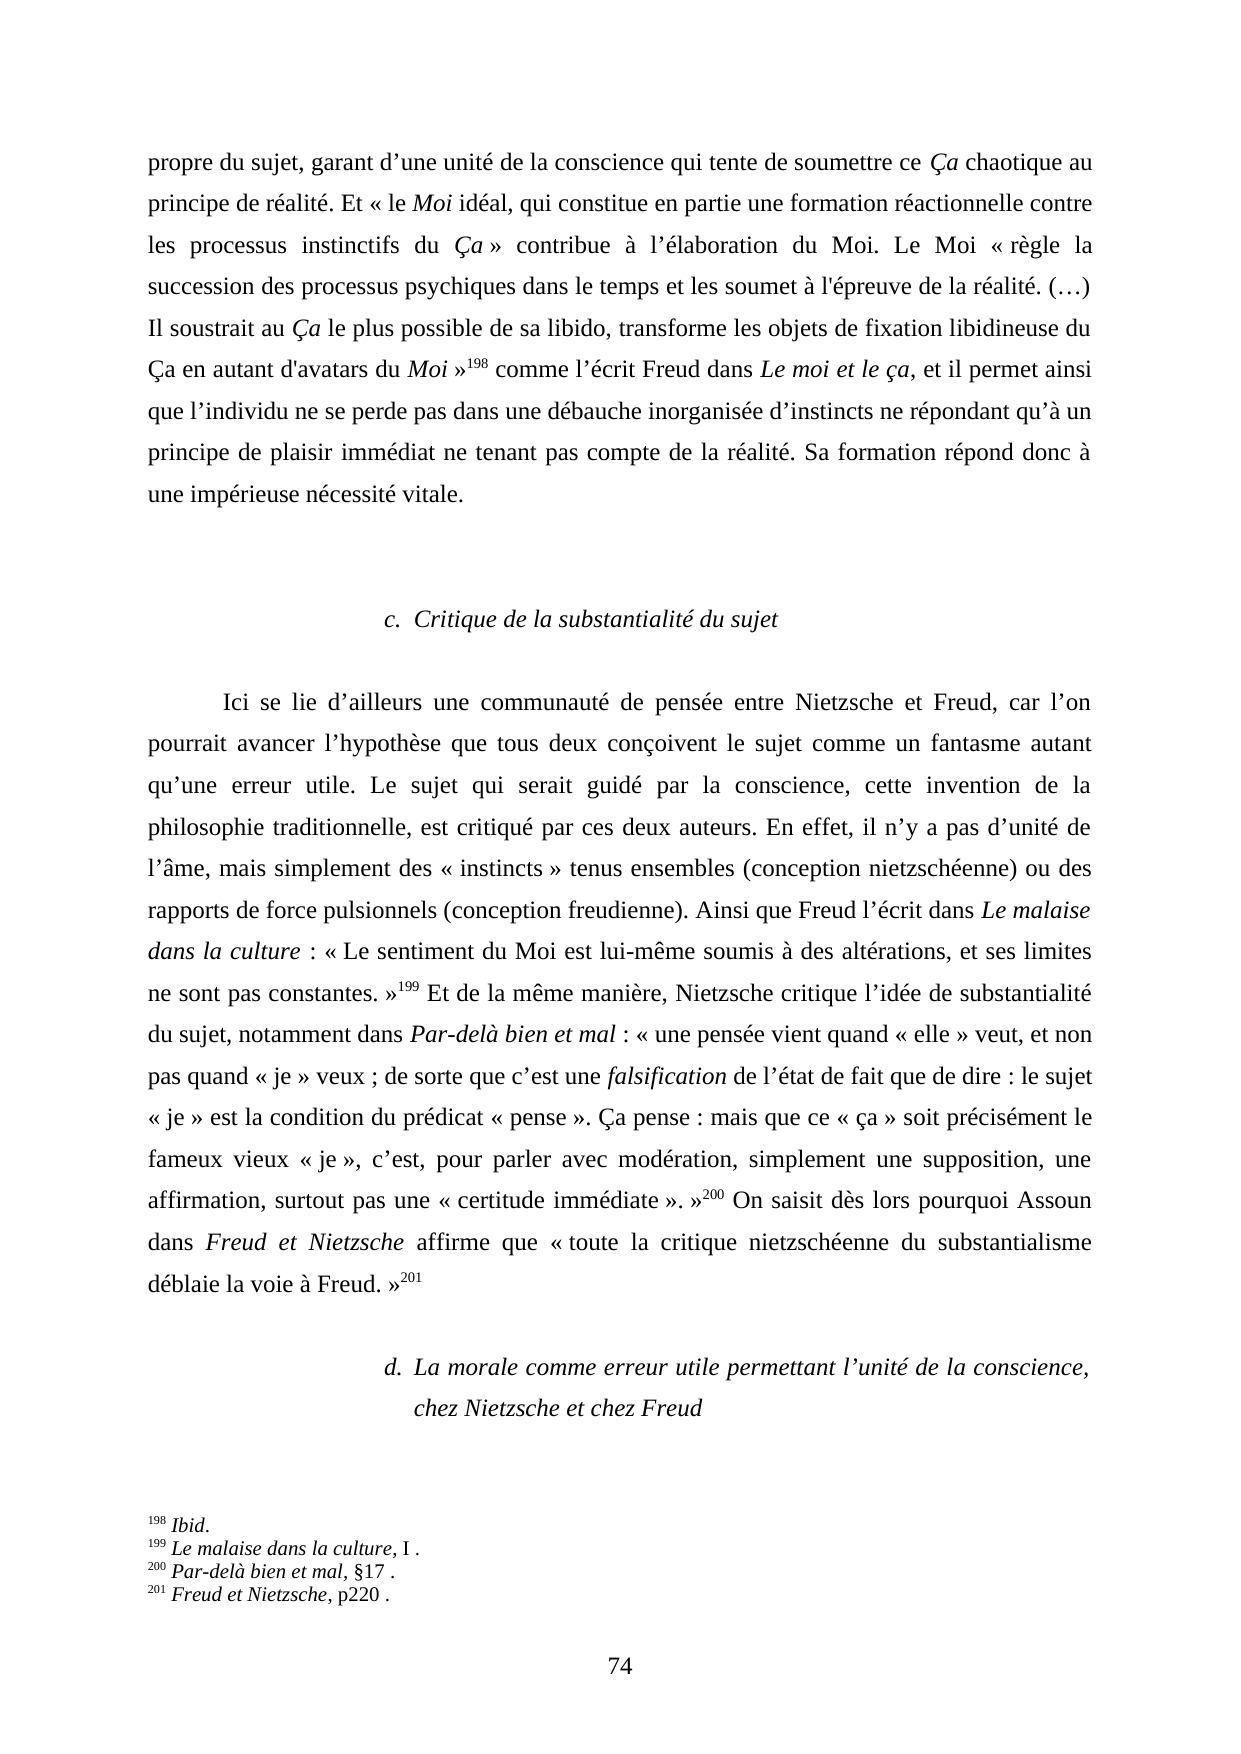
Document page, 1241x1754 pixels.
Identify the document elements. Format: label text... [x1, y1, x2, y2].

text propre du sujet, garant d’une unité de la conscience qui tente de soumettre ce Ça chaotique au principe de réalité. Et « le Moi idéal, qui constitue en partie une formation réactionnelle contre les processus instinctifs du Ça » contribue à l’élaboration du Moi. Le Moi « règle la succession des processus psychiques dans le temps et les soumet à l'épreuve de la réalité. (…) Il soustrait au Ça le plus possible de sa libido, transforme les objets de fixation libidineuse du Ça en autant d'avatars du Moi » comme l’écrit Freud dans Le moi et le ça, et il permet ainsi que l’individu ne se perde pas dans une débauche inorganisée d’instincts ne répondant qu’à un principe de plaisir immédiat ne tenant pas compte de la réalité. Sa formation répond donc à une impérieuse nécessité vitale. [148, 148, 1092, 508]
text Par-delà bien et mal, §17 . [148, 1560, 1092, 1583]
text Ici se lie d’ailleurs une communauté de pensée entre Nietzsche et Freud, car l’on pourrait avancer l’hypothèse que tous deux conçoivent le sujet comme un fantasme autant qu’une erreur utile. Le sujet qui serait guidé par la conscience, cette invention de la philosophie traditionnelle, est critiqué par ces deux auteurs. En effet, il n’y a pas d’unité de l’âme, mais simplement des « instincts » tenus ensembles (conception nietzschéenne) ou des rapports de force pulsionnels (conception freudienne). Ainsi que Freud l’écrit dans Le malaise dans la culture : « Le sentiment du Moi est lui-même soumis à des altérations, et ses limites ne sont pas constantes. » Et de la même manière, Nietzsche critique l’idée de substantialité du sujet, notamment dans Par-delà bien et mal : « une pensée vient quand « elle » veut, et non pas quand « je » veux ; de sorte que c’est une falsification de l’état de fait que de dire : le sujet « je » est la condition du prédicat « pense ». Ça pense : mais que ce « ça » soit précisément le fameux vieux « je », c’est, pour parler avec modération, simplement une supposition, une affirmation, surtout pas une « certitude immédiate ». » On saisit dès lors pourquoi Assoun dans Freud et Nietzsche affirme que « toute la critique nietzschéenne du substantialisme déblaie la voie à Freud. » [148, 688, 1092, 1297]
list Critique de la substantialité du sujet [384, 605, 1092, 632]
text Freud et Nietzsche, p220 . [148, 1583, 1092, 1606]
text Le malaise dans la culture, I . [148, 1537, 1092, 1560]
text Ibid. [148, 1514, 1092, 1537]
list La morale comme erreur utile permettant l’unité de la conscience, chez Nietzsche et chez Freud [384, 1353, 1092, 1422]
